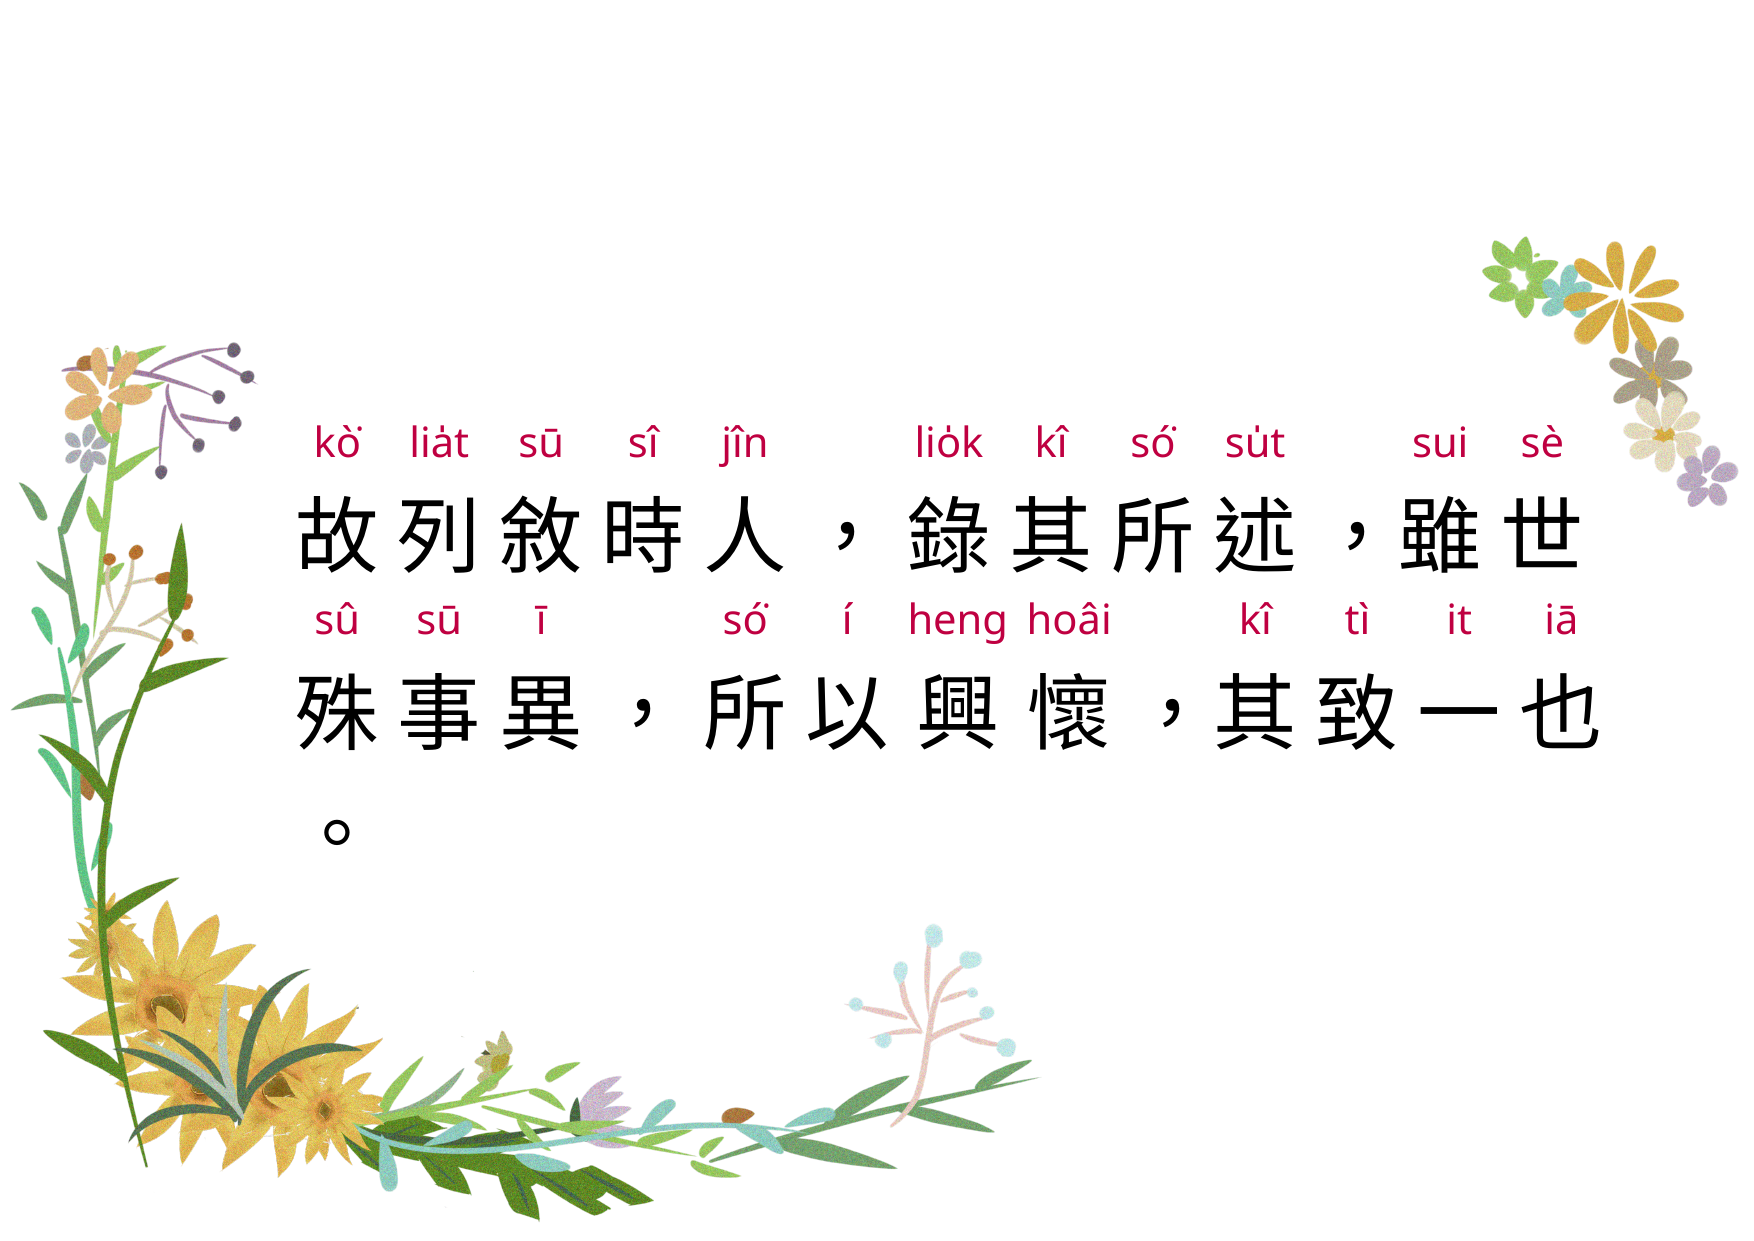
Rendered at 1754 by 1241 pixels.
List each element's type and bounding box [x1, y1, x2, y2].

picture [0, 218, 1754, 1241]
